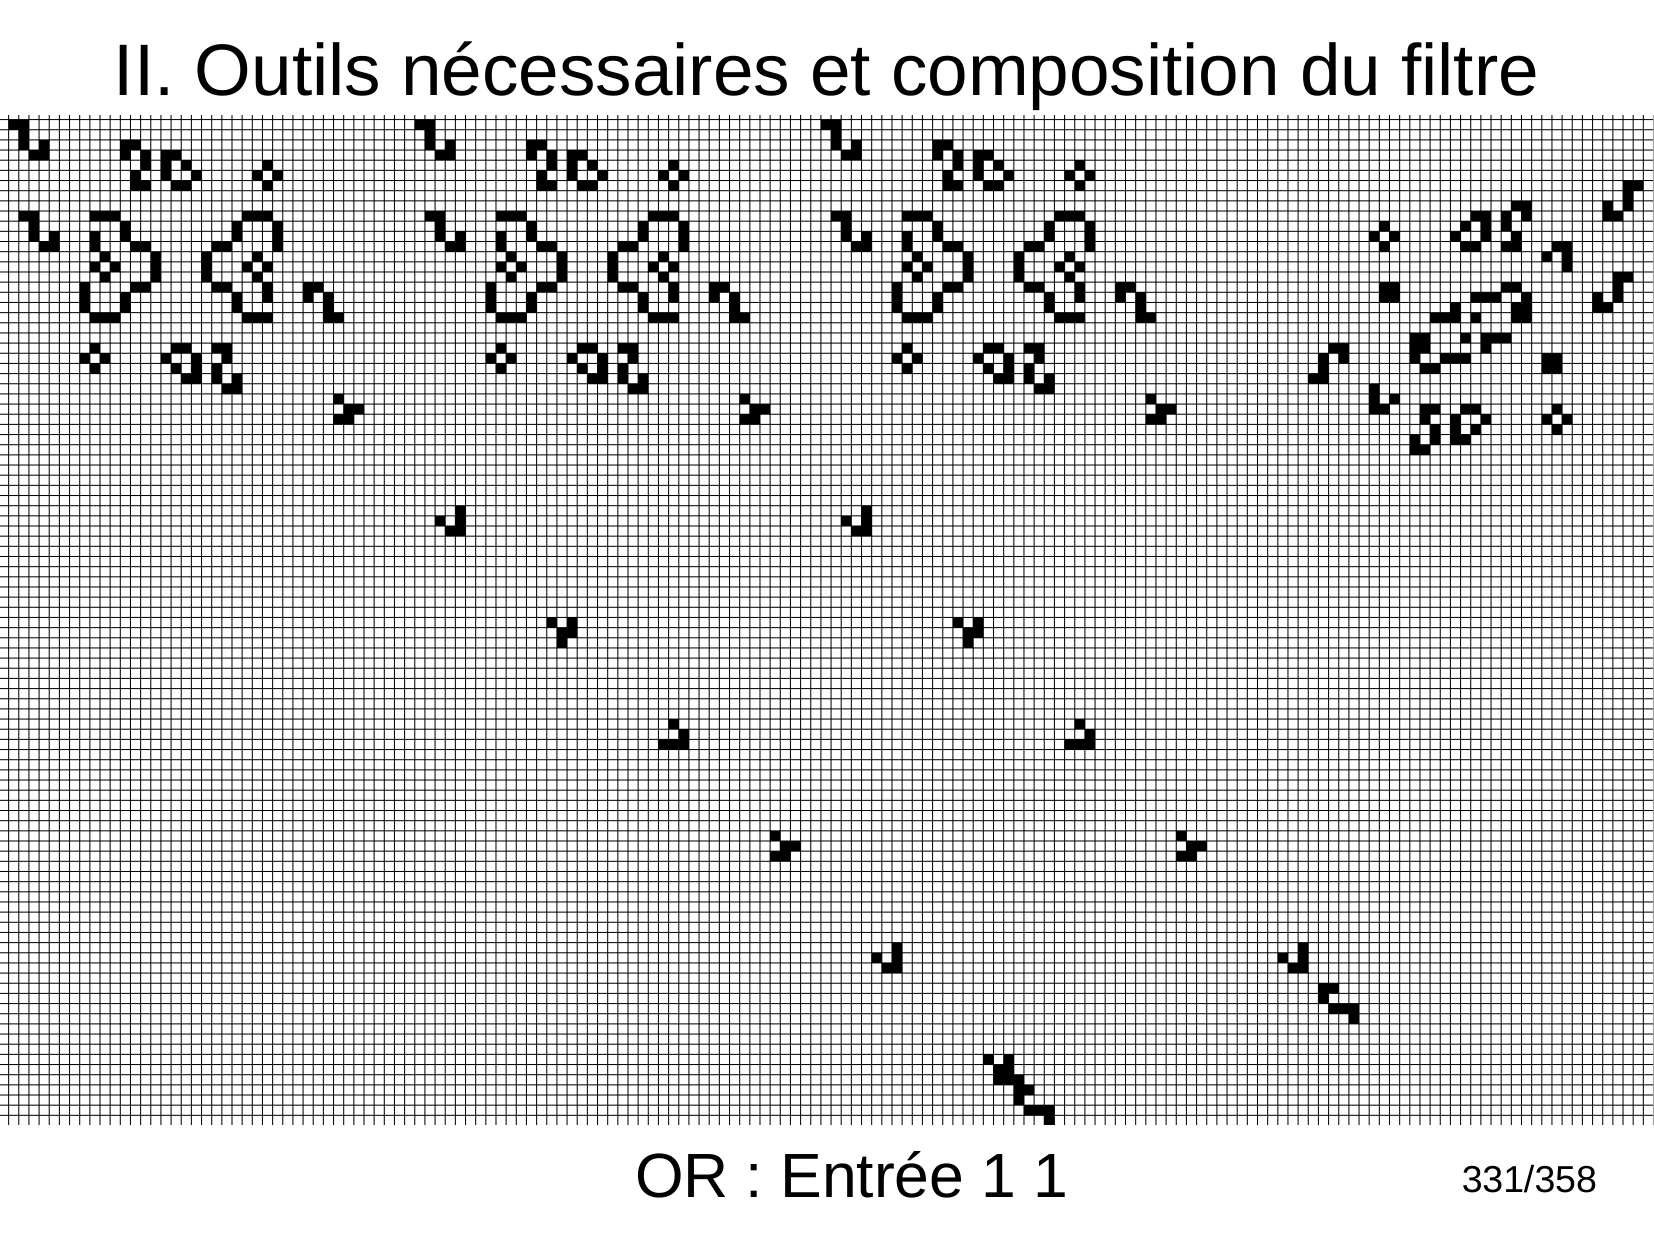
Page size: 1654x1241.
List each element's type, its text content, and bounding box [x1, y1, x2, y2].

title II. Outils nécessaires et composition du filtre [82, 0, 1572, 174]
text_box <number>/358 [1447, 1151, 1654, 1209]
picture [0, 115, 1654, 1125]
text_box OR : Entrée 1 1 [620, 1133, 1084, 1219]
